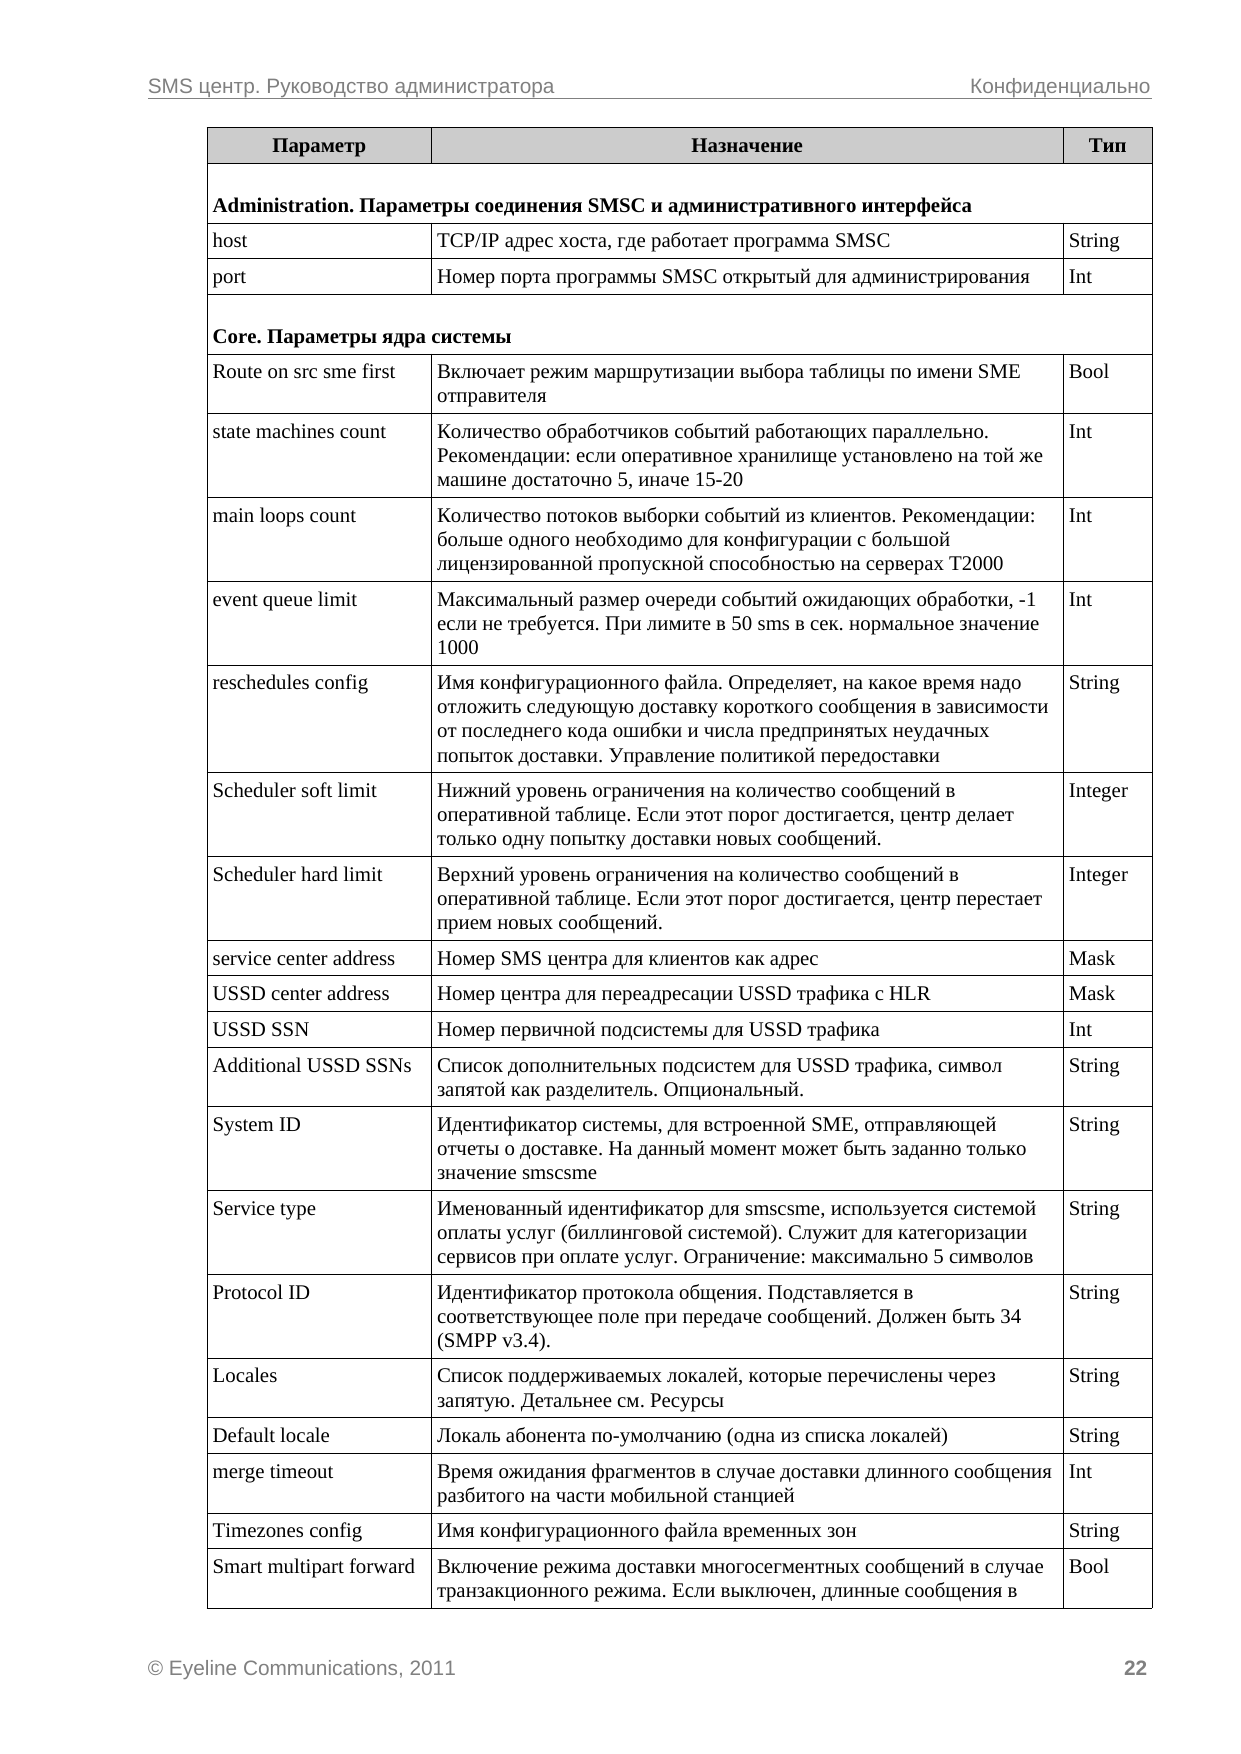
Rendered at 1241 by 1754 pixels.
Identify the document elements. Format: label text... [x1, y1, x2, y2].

table_cell TCP/IP адрес хоста, где работает программа SMSC [432, 224, 1063, 258]
table_cell Int [1064, 1012, 1152, 1047]
table_cell String [1064, 1191, 1152, 1274]
table_cell Protocol ID [208, 1275, 431, 1358]
table_cell Int [1064, 498, 1152, 581]
table_cell Scheduler soft limit [208, 773, 431, 856]
table_cell Int [1064, 582, 1152, 664]
table_cell Включает режим маршрутизации выбора таблицы по имени SME отправителя [432, 355, 1063, 413]
table_cell Mask [1064, 976, 1152, 1011]
table_cell String [1064, 224, 1152, 258]
table_cell Int [1064, 1454, 1152, 1513]
table_cell Mask [1064, 941, 1152, 975]
table_cell String [1064, 1418, 1152, 1453]
table_cell USSD center address [208, 976, 431, 1011]
table_cell Номер центра для переадресации USSD трафика с HLR [432, 976, 1063, 1011]
table_cell Включение режима доставки многосегментных сообщений в случае транзакционного режима. Если выключен, длинные сообщения в [432, 1549, 1063, 1608]
table_cell state machines count [208, 414, 431, 497]
table_cell Идентификатор системы, для встроенной SME, отправляющей отчеты о доставке. На данный момент может быть заданно только значение smscsme [432, 1107, 1063, 1190]
table_cell Core. Параметры ядра системы [208, 295, 1152, 353]
table_cell String [1064, 666, 1152, 772]
table_cell Количество обработчиков событий работающих параллельно. Рекомендации: если оперативное хранилище установлено на той же машине достаточно 5, иначе 15-20 [432, 414, 1063, 497]
table_cell service center address [208, 941, 431, 975]
table_header Тип [1064, 128, 1152, 163]
table_cell Список дополнительных подсистем для USSD трафика, символ запятой как разделитель. Опциональный. [432, 1048, 1063, 1106]
table_cell reschedules config [208, 666, 431, 772]
table_cell Int [1064, 414, 1152, 497]
table_cell Верхний уровень ограничения на количество сообщений в оперативной таблице. Если этот порог достигается, центр перестает прием новых сообщений. [432, 857, 1063, 940]
table_cell Bool [1064, 1549, 1152, 1608]
table_cell String [1064, 1359, 1152, 1417]
table_cell Integer [1064, 857, 1152, 940]
table_cell String [1064, 1107, 1152, 1190]
table_cell Additional USSD SSNs [208, 1048, 431, 1106]
table_cell Имя конфигурационного файла. Определяет, на какое время надо отложить следующую доставку короткого сообщения в зависимости от последнего кода ошибки и числа предпринятых неудачных попыток доставки. Управление политикой передоставки [432, 666, 1063, 772]
table_cell Именованный идентификатор для smscsme, используется системой оплаты услуг (биллинговой системой). Служит для категоризации сервисов при оплате услуг. Ограничение: максимально 5 символов [432, 1191, 1063, 1274]
table_cell Максимальный размер очереди событий ожидающих обработки, -1 если не требуется. При лимите в 50 sms в сек. нормальное значение 1000 [432, 582, 1063, 664]
table_cell Locales [208, 1359, 431, 1417]
table_cell port [208, 259, 431, 294]
table_cell Integer [1064, 773, 1152, 856]
table_cell Номер порта программы SMSC открытый для администрирования [432, 259, 1063, 294]
table_cell Default locale [208, 1418, 431, 1453]
table_cell Идентификатор протокола общения. Подставляется в соответствующее поле при передаче сообщений. Должен быть 34 (SMPP v3.4). [432, 1275, 1063, 1358]
table_cell Количество потоков выборки событий из клиентов. Рекомендации: больше одного необходимо для конфигурации с большой лицензированной пропускной способностью на серверах T2000 [432, 498, 1063, 581]
table_cell Время ожидания фрагментов в случае доставки длинного сообщения разбитого на части мобильной станцией [432, 1454, 1063, 1513]
table_header Назначение [432, 128, 1063, 163]
table_cell Номер первичной подсистемы для USSD трафика [432, 1012, 1063, 1047]
table_cell Service type [208, 1191, 431, 1274]
table_cell Scheduler hard limit [208, 857, 431, 940]
table_cell host [208, 224, 431, 258]
table_cell Route on src sme first [208, 355, 431, 413]
table_cell String [1064, 1514, 1152, 1548]
table_cell System ID [208, 1107, 431, 1190]
table_cell Bool [1064, 355, 1152, 413]
table_header Параметр [208, 128, 431, 163]
table_cell Int [1064, 259, 1152, 294]
table_cell String [1064, 1048, 1152, 1106]
table_cell Administration. Параметры соединения SMSC и административного интерфейса [208, 164, 1152, 223]
table_cell Имя конфигурационного файла временных зон [432, 1514, 1063, 1548]
table_cell String [1064, 1275, 1152, 1358]
table_cell event queue limit [208, 582, 431, 664]
table_cell Список поддерживаемых локалей, которые перечислены через запятую. Детальнее см. Ресурсы [432, 1359, 1063, 1417]
table_cell Smart multipart forward [208, 1549, 431, 1608]
table_cell Нижний уровень ограничения на количество сообщений в оперативной таблице. Если этот порог достигается, центр делает только одну попытку доставки новых сообщений. [432, 773, 1063, 856]
table_cell Timezones config [208, 1514, 431, 1548]
table_cell merge timeout [208, 1454, 431, 1513]
table_cell Номер SMS центра для клиентов как адрес [432, 941, 1063, 975]
table_cell main loops count [208, 498, 431, 581]
table_cell Локаль абонента по-умолчанию (одна из списка локалей) [432, 1418, 1063, 1453]
table_cell USSD SSN [208, 1012, 431, 1047]
